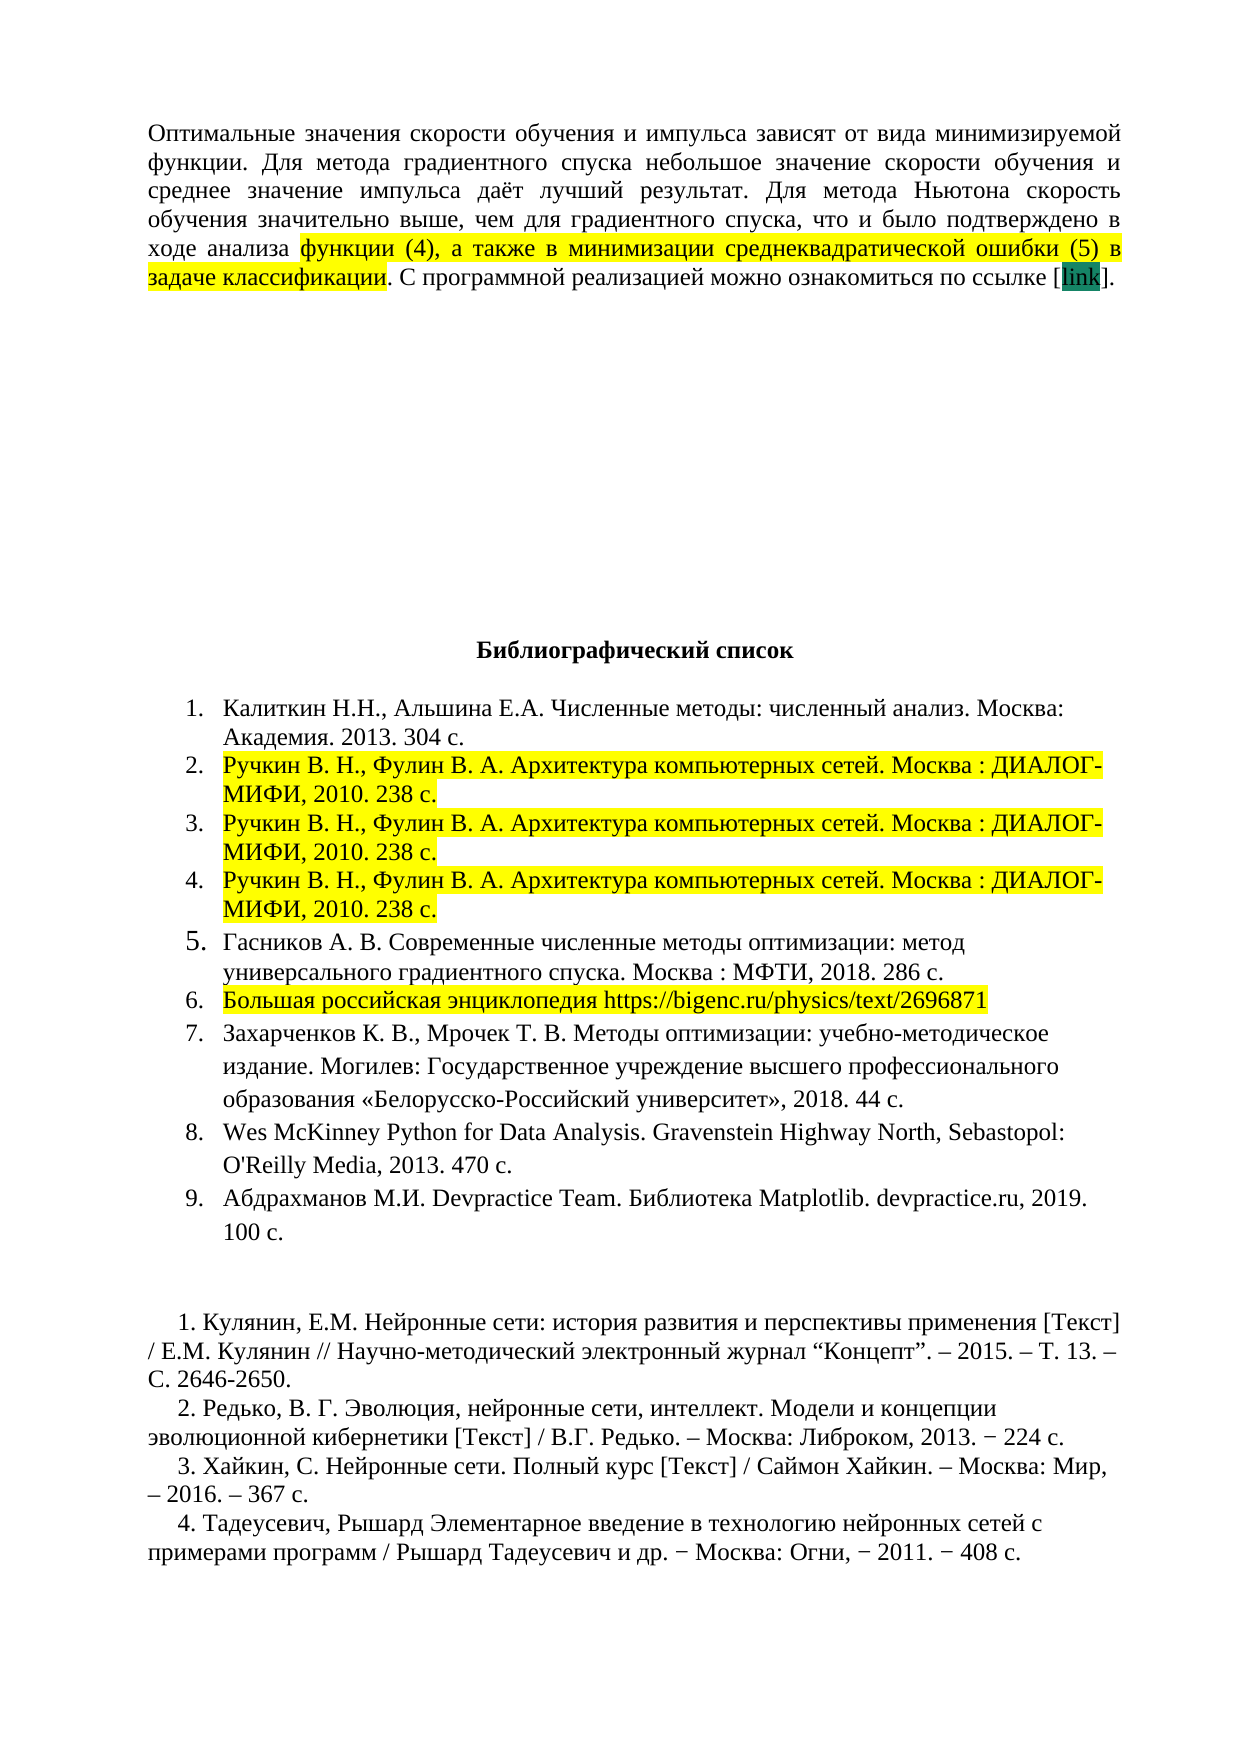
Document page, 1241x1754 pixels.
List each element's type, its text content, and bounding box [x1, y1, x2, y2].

list Оптимальные значения скорости обучения и импульса зависят от вида минимизируемой функции. Для метода градиентного спуска небольшое значение скорости обучения и среднее значение импульса даёт лучший результат. Для метода Ньютона скорость обучения значительно выше, чем для градиентного спуска, что и было подтверждено в ходе анализа функции (4), а также в минимизации среднеквадратической ошибки (5) в задаче классификации. С программной реализацией можно ознакомиться по ссылке [link]. [148, 118, 1122, 291]
list Захарченков К. В., Мрочек Т. В. Методы оптимизации: учебно-методическое издание. Могилев: Государственное учреждение высшего профессионального образования «Белорусско-Российский университет», 2018. 44 с. [185, 1018, 1122, 1113]
list Ручкин В. Н., Фулин В. А. Архитектура компьютерных сетей. Москва : ДИАЛОГ-МИФИ, 2010. 238 с. [185, 751, 1122, 808]
subtitle Библиографический список [148, 636, 1122, 664]
list Гасников А. В. Современные численные методы оптимизации: метод универсального градиентного спуска. Москва : МФТИ, 2018. 286 с. [185, 923, 1122, 985]
text 4. Тадеусевич, Рышард Элементарное введение в технологию нейронных сетей с примерами программ / Рышард Тадеусевич и др. − Москва: Огни, − 2011. − 408 c. [148, 1508, 1122, 1566]
list Абдрахманов М.И. Devpractice Team. Библиотека Matplotlib. devpractice.ru, 2019. 100 с. [185, 1183, 1122, 1245]
list Калиткин Н.Н., Альшина Е.А. Численные методы: численный анализ. Москва: Академия. 2013. 304 с. [185, 693, 1122, 751]
text 2. Редько, В. Г. Эволюция, нейронные сети, интеллект. Модели и концепции эволюционной кибернетики [Текст] / В.Г. Редько. – Москва: Либроком, 2013. − 224 c. [148, 1393, 1122, 1451]
list Ручкин В. Н., Фулин В. А. Архитектура компьютерных сетей. Москва : ДИАЛОГ-МИФИ, 2010. 238 с. [185, 866, 1122, 923]
text 3. Хайкин, С. Нейронные сети. Полный курс [Текст] / Саймон Хайкин. – Москва: Мир, – 2016. – 367 c. [148, 1451, 1122, 1508]
list Ручкин В. Н., Фулин В. А. Архитектура компьютерных сетей. Москва : ДИАЛОГ-МИФИ, 2010. 238 с. [185, 808, 1122, 866]
text 1. Кулянин, Е.М. Нейронные сети: история развития и перспективы применения [Текст] / Е.М. Кулянин // Научно-методический электронный журнал “Концепт”. – 2015. – Т. 13. – С. 2646-2650. [148, 1307, 1122, 1393]
list Большая российская энциклопедия https://bigenc.ru/physics/text/2696871 [185, 985, 1122, 1014]
list Wes McKinney Python for Data Analysis. Gravenstein Highway North, Sebastopol: O'Reilly Media, 2013. 470 с. [185, 1117, 1122, 1179]
